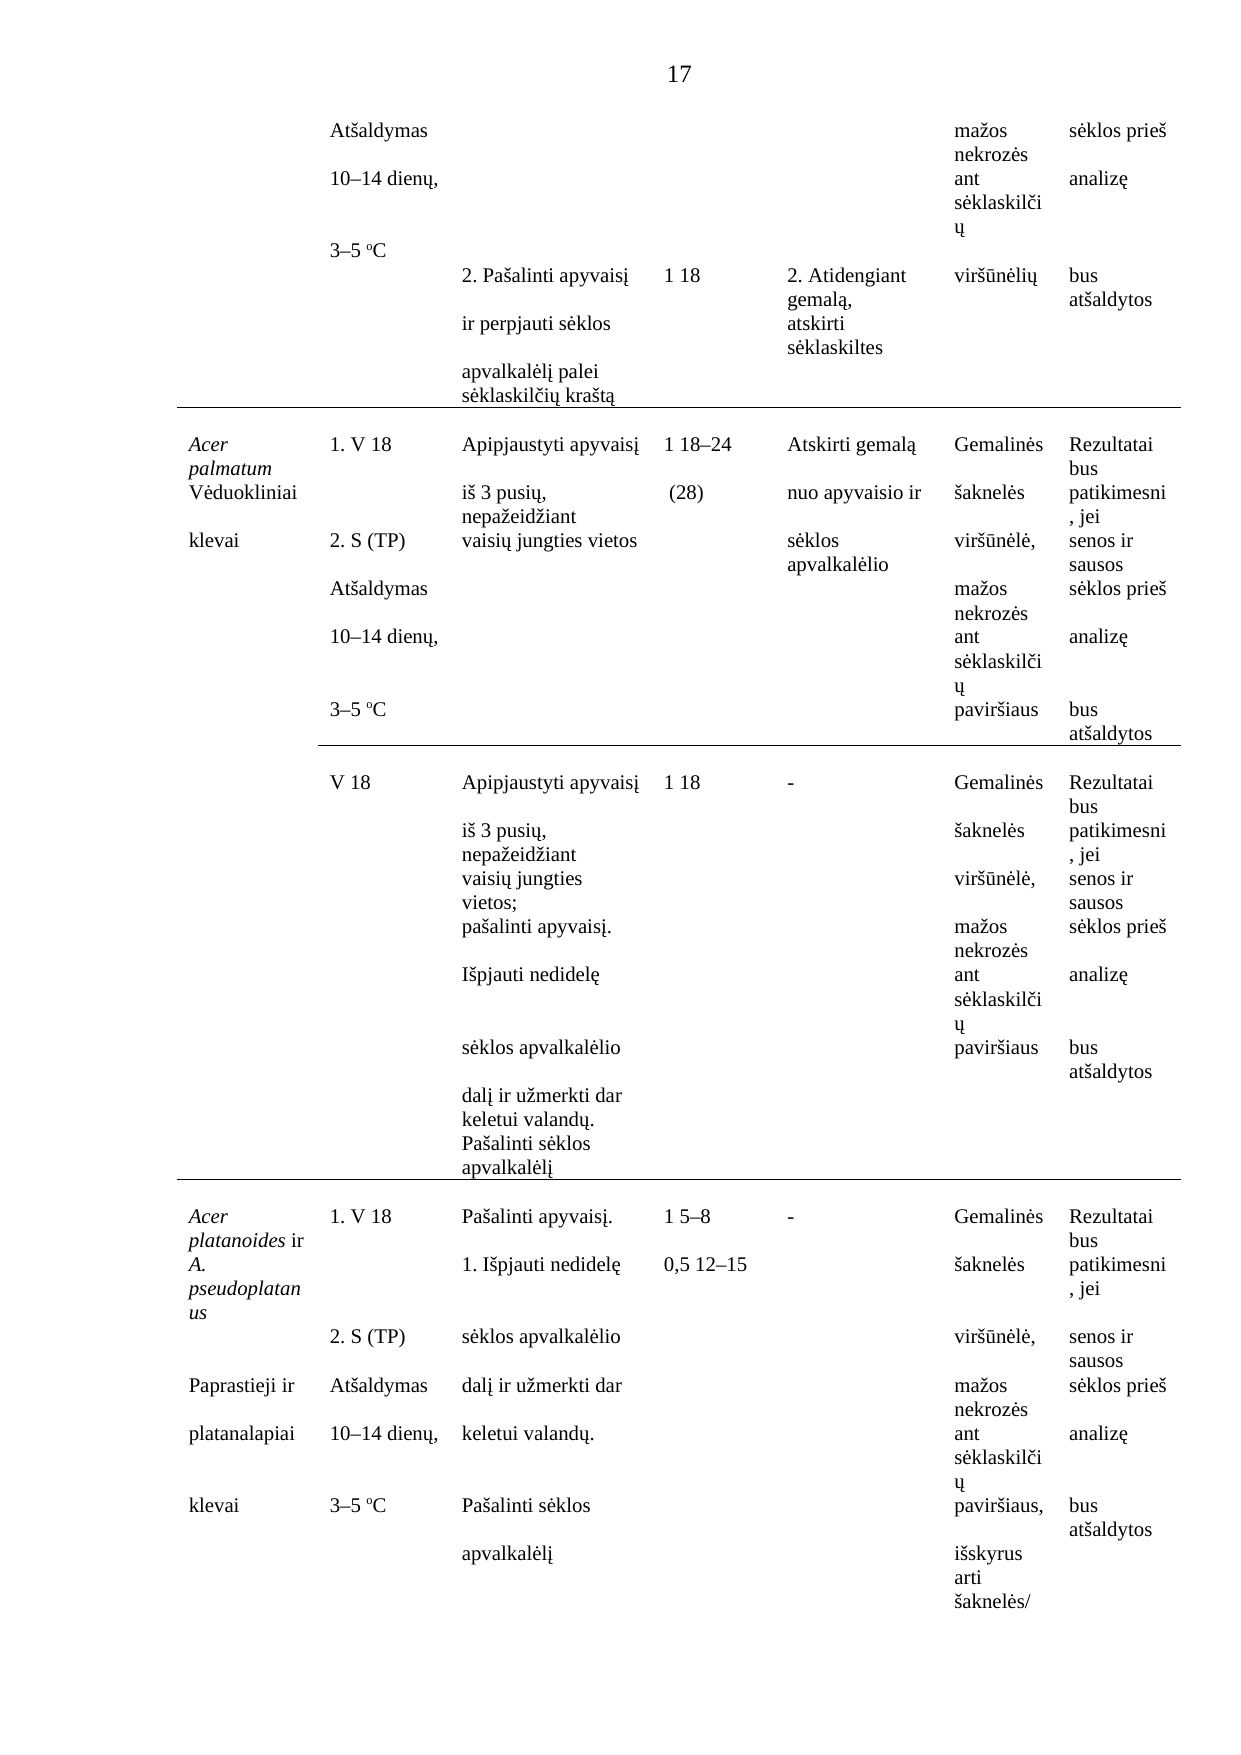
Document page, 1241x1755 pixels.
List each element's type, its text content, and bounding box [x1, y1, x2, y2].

table_cell [776, 1324, 943, 1372]
table_cell [318, 480, 450, 528]
table_cell [177, 1131, 318, 1155]
table_cell 2. Atidengiant gemalą, [776, 263, 943, 311]
table_cell [1058, 1131, 1181, 1155]
table_cell [177, 1155, 318, 1179]
table_cell viršūnėlė, [943, 528, 1058, 576]
table_cell [776, 1131, 943, 1155]
table_cell [450, 1180, 652, 1204]
table_cell [776, 963, 943, 1034]
table_cell [653, 1373, 776, 1421]
table_cell [943, 1107, 1058, 1131]
table_cell [776, 818, 943, 866]
table_cell paviršiaus [943, 1035, 1058, 1083]
table_cell sėklos prieš [1058, 118, 1181, 166]
table_cell [943, 311, 1058, 359]
table_cell [1058, 1155, 1181, 1179]
table_cell keletui valandų. [450, 1421, 652, 1493]
table_cell [653, 1035, 776, 1083]
table_cell [653, 625, 776, 697]
table_cell [653, 914, 776, 962]
table_cell patikimesni, jei [1058, 818, 1181, 866]
table_cell Atšaldymas [318, 118, 450, 166]
table_cell 0,5 12–15 [653, 1252, 776, 1324]
table_cell patikimesni, jei [1058, 480, 1181, 528]
table_cell 3–5 oC [318, 1493, 450, 1541]
table_cell [776, 1252, 943, 1324]
table_cell 10–14 dienų, [318, 1421, 450, 1493]
table_cell [653, 118, 776, 166]
table_cell [177, 263, 318, 311]
table_cell [653, 697, 776, 745]
table_cell [177, 239, 318, 262]
table_cell Gemalinės [943, 432, 1058, 480]
table_cell [1058, 239, 1181, 262]
table_cell išskyrus arti [943, 1541, 1058, 1589]
table_cell analizę [1058, 625, 1181, 697]
table_cell ant sėklaskilčių [943, 963, 1058, 1034]
table_cell [776, 625, 943, 697]
table_cell 2. S (TP) [318, 1324, 450, 1372]
table_cell šaknelės [943, 480, 1058, 528]
table_cell mažos nekrozės [943, 914, 1058, 962]
table_cell viršūnėlė, [943, 1324, 1058, 1372]
table_cell [943, 239, 1058, 262]
table_cell [776, 1107, 943, 1131]
table_cell paviršiaus, [943, 1493, 1058, 1541]
table_cell [1058, 383, 1181, 407]
table_cell vaisių jungties vietos; [450, 866, 652, 914]
table_cell [653, 1421, 776, 1493]
table_cell [177, 118, 318, 166]
table_cell [177, 914, 318, 962]
table_cell [177, 408, 318, 432]
table_cell [177, 1035, 318, 1083]
table_cell [318, 963, 450, 1034]
table_cell [177, 818, 318, 866]
table_cell [177, 1324, 318, 1372]
table_cell [653, 1589, 776, 1613]
table_cell [776, 408, 943, 432]
table_cell [776, 1541, 943, 1589]
table_cell [318, 914, 450, 962]
table_cell sėklos apvalkalėlio [776, 528, 943, 576]
table_cell 2. S (TP) [318, 528, 450, 576]
table_cell 1 18 [653, 263, 776, 311]
table_cell viršūnėlė, [943, 866, 1058, 914]
table_cell [776, 383, 943, 407]
table_cell [450, 408, 652, 432]
table_cell Atšaldymas [318, 576, 450, 624]
table_cell šaknelės [943, 1252, 1058, 1324]
table_cell [318, 746, 450, 770]
table_cell [450, 239, 652, 262]
table_cell [318, 1107, 450, 1131]
table_cell [1058, 311, 1181, 359]
table_cell 10–14 dienų, [318, 166, 450, 238]
table_cell dalį ir užmerkti dar [450, 1083, 652, 1107]
table_cell 3–5 oC [318, 239, 450, 262]
table_cell Atšaldymas [318, 1373, 450, 1421]
table_cell 1. Išpjauti nedidelę [450, 1252, 652, 1324]
table_cell [653, 311, 776, 359]
table_cell [776, 746, 943, 770]
table_cell iš 3 pusių, nepažeidžiant [450, 480, 652, 528]
table_cell [177, 1107, 318, 1131]
table_cell [177, 866, 318, 914]
table_cell Gemalinės [943, 770, 1058, 818]
table_cell [177, 166, 318, 238]
table_cell paviršiaus [943, 697, 1058, 745]
table_cell [318, 1180, 450, 1204]
table_cell Rezultatai bus [1058, 1204, 1181, 1252]
table_cell [653, 818, 776, 866]
table_cell [177, 359, 318, 383]
table_cell [177, 1589, 318, 1613]
table_cell [776, 1493, 943, 1541]
table_cell [943, 1180, 1058, 1204]
table_cell Rezultatai bus [1058, 770, 1181, 818]
table_cell [177, 1541, 318, 1589]
table_cell 1. V 18 [318, 432, 450, 480]
table_cell [1058, 359, 1181, 383]
table_cell Acer platanoides ir [177, 1204, 318, 1252]
table_cell bus atšaldytos [1058, 263, 1181, 311]
table_cell [177, 576, 318, 624]
table_cell nuo apyvaisio ir [776, 480, 943, 528]
table_cell Išpjauti nedidelę [450, 963, 652, 1034]
table_cell [776, 1035, 943, 1083]
table_cell [318, 866, 450, 914]
table_cell Rezultatai bus [1058, 432, 1181, 480]
table_cell [653, 1541, 776, 1589]
table_cell [776, 1083, 943, 1107]
table_cell šaknelės/ [943, 1589, 1058, 1613]
table_cell sėklos prieš [1058, 914, 1181, 962]
table_cell atskirti sėklaskiltes [776, 311, 943, 359]
table_cell [776, 359, 943, 383]
table_cell [943, 1131, 1058, 1155]
table_cell analizę [1058, 1421, 1181, 1493]
table_cell [653, 1493, 776, 1541]
table_cell [1058, 1541, 1181, 1589]
table_cell [776, 1180, 943, 1204]
table_cell [177, 770, 318, 818]
table_cell apvalkalėlį palei [450, 359, 652, 383]
table_cell bus atšaldytos [1058, 1493, 1181, 1541]
table_cell 3–5 oC [318, 697, 450, 745]
table_cell [653, 963, 776, 1034]
table_cell [776, 1421, 943, 1493]
table_cell Acer palmatum [177, 432, 318, 480]
table_cell [943, 408, 1058, 432]
table_cell [653, 166, 776, 238]
table_cell analizę [1058, 166, 1181, 238]
table_cell senos ir sausos [1058, 866, 1181, 914]
table_cell [318, 1589, 450, 1613]
table_cell sėklos prieš [1058, 1373, 1181, 1421]
table_cell [653, 239, 776, 262]
table_cell A. pseudoplatanus [177, 1252, 318, 1324]
table_cell [1058, 1083, 1181, 1107]
table_cell [450, 1589, 652, 1613]
table_cell [653, 1324, 776, 1372]
table_cell Gemalinės [943, 1204, 1058, 1252]
table_cell šaknelės [943, 818, 1058, 866]
table_cell [318, 1083, 450, 1107]
table_cell iš 3 pusių, nepažeidžiant [450, 818, 652, 866]
table_cell [653, 528, 776, 576]
table_cell [776, 697, 943, 745]
table_cell [653, 1131, 776, 1155]
table_cell [776, 1373, 943, 1421]
table_cell Apipjaustyti apyvaisį [450, 770, 652, 818]
table_cell [450, 118, 652, 166]
table_cell [653, 576, 776, 624]
table_cell ant sėklaskilčių [943, 166, 1058, 238]
table_cell ant sėklaskilčių [943, 1421, 1058, 1493]
table_cell [653, 746, 776, 770]
table_cell 10–14 dienų, [318, 625, 450, 697]
table_cell [653, 1180, 776, 1204]
table_cell [653, 408, 776, 432]
table_cell [776, 239, 943, 262]
table_cell 1. V 18 [318, 1204, 450, 1252]
table_cell [177, 1083, 318, 1107]
table_cell mažos nekrozės [943, 576, 1058, 624]
table_cell [318, 263, 450, 311]
table_cell bus atšaldytos [1058, 1035, 1181, 1083]
table_cell - [776, 1204, 943, 1252]
table_cell [1058, 1107, 1181, 1131]
table_cell sėklos apvalkalėlio [450, 1324, 652, 1372]
table_cell vaisių jungties vietos [450, 528, 652, 576]
table_cell [1058, 408, 1181, 432]
table_cell [943, 383, 1058, 407]
table_cell mažos nekrozės [943, 1373, 1058, 1421]
table_cell - [776, 770, 943, 818]
table_cell [776, 576, 943, 624]
table_cell [1058, 1589, 1181, 1613]
table_cell 1 5–8 [653, 1204, 776, 1252]
table_cell [776, 914, 943, 962]
table_cell [177, 311, 318, 359]
table_cell [177, 963, 318, 1034]
table_cell [177, 383, 318, 407]
table_cell klevai [177, 528, 318, 576]
table_cell [776, 1155, 943, 1179]
table_cell [177, 625, 318, 697]
table_cell [943, 1155, 1058, 1179]
table_cell sėklaskilčių kraštą [450, 383, 652, 407]
table_cell [318, 1131, 450, 1155]
table_cell patikimesni, jei [1058, 1252, 1181, 1324]
table_cell [318, 1155, 450, 1179]
table_cell [318, 408, 450, 432]
table_cell [776, 866, 943, 914]
table_cell Pašalinti sėklos [450, 1493, 652, 1541]
table_cell 1 18 [653, 770, 776, 818]
table_cell [177, 1180, 318, 1204]
table_cell V 18 [318, 770, 450, 818]
table_cell senos ir sausos [1058, 1324, 1181, 1372]
table_cell ant sėklaskilčių [943, 625, 1058, 697]
table_cell Pašalinti sėklos [450, 1131, 652, 1155]
table_cell [177, 697, 318, 745]
table_cell ir perpjauti sėklos [450, 311, 652, 359]
table_cell platanalapiai [177, 1421, 318, 1493]
table_cell viršūnėlių [943, 263, 1058, 311]
table_cell 1 18–24 [653, 432, 776, 480]
table_cell Apipjaustyti apyvaisį [450, 432, 652, 480]
table_cell [318, 1541, 450, 1589]
table_cell [318, 1035, 450, 1083]
table_cell [318, 1252, 450, 1324]
table_cell [653, 1083, 776, 1107]
table_cell mažos nekrozės [943, 118, 1058, 166]
table_cell Atskirti gemalą [776, 432, 943, 480]
table_cell [450, 697, 652, 745]
table_cell [653, 1155, 776, 1179]
table_cell analizę [1058, 963, 1181, 1034]
table_cell (28) [653, 480, 776, 528]
table_cell apvalkalėlį [450, 1155, 652, 1179]
table_cell [653, 1107, 776, 1131]
table_cell bus atšaldytos [1058, 697, 1181, 745]
table_cell [1058, 746, 1181, 770]
table_cell [776, 166, 943, 238]
table_cell [776, 118, 943, 166]
table_cell [1058, 1180, 1181, 1204]
table_cell [943, 359, 1058, 383]
table_cell [776, 1589, 943, 1613]
table_cell [450, 576, 652, 624]
table_cell [450, 166, 652, 238]
table_cell keletui valandų. [450, 1107, 652, 1131]
table_cell 2. Pašalinti apyvaisį [450, 263, 652, 311]
table_cell apvalkalėlį [450, 1541, 652, 1589]
table_cell [943, 1083, 1058, 1107]
table_cell Vėduokliniai [177, 480, 318, 528]
table_cell [653, 383, 776, 407]
table_cell Pašalinti apyvaisį. [450, 1204, 652, 1252]
table_cell sėklos apvalkalėlio [450, 1035, 652, 1083]
table_cell sėklos prieš [1058, 576, 1181, 624]
table_cell [653, 866, 776, 914]
table_cell pašalinti apyvaisį. [450, 914, 652, 962]
table_cell [177, 745, 318, 770]
table_cell [450, 625, 652, 697]
table_cell [653, 359, 776, 383]
table_cell [450, 746, 652, 770]
table_cell Paprastieji ir [177, 1373, 318, 1421]
table_cell senos ir sausos [1058, 528, 1181, 576]
table_cell dalį ir užmerkti dar [450, 1373, 652, 1421]
table_cell [318, 818, 450, 866]
table_cell [318, 383, 450, 407]
table_cell [318, 359, 450, 383]
table_cell [318, 311, 450, 359]
table_cell [943, 746, 1058, 770]
table_cell klevai [177, 1493, 318, 1541]
